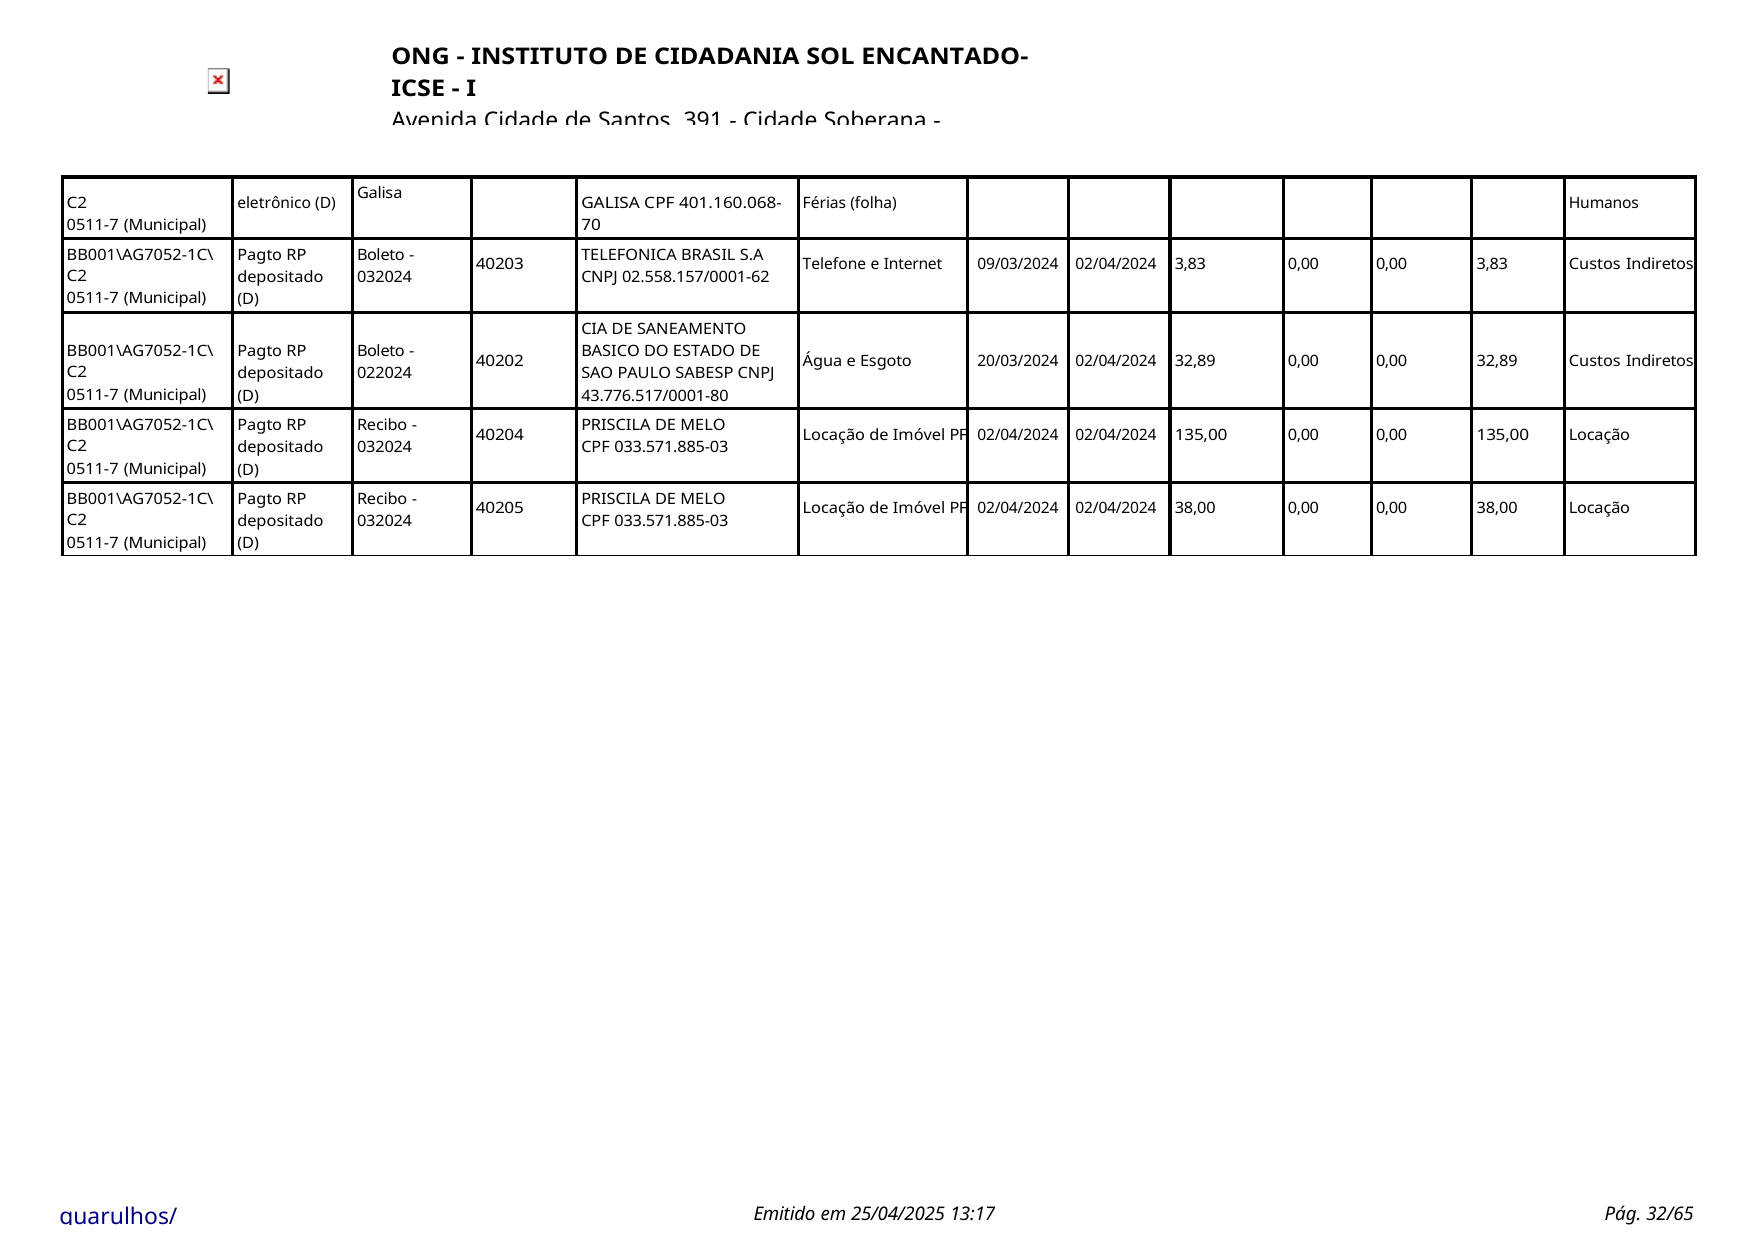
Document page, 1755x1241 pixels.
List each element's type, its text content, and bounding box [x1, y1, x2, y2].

table_cell Pagto RP depositado (D) [234, 484, 351, 555]
table_cell Recibo - 032024 [354, 410, 470, 481]
table_cell Locação [1566, 410, 1694, 481]
table_cell 40205 [473, 484, 575, 555]
table_cell C2 0511-7 (Municipal) [64, 179, 231, 237]
table_cell BB001\AG7052-1C\C2 0511-7 (Municipal) [64, 314, 231, 407]
table_cell Humanos [1566, 179, 1694, 237]
table_cell BB001\AG7052-1C\C2 0511-7 (Municipal) [64, 240, 231, 311]
table_cell 20/03/2024 [969, 314, 1067, 407]
table_cell 32,89 [1172, 314, 1282, 407]
table_cell [1473, 179, 1563, 237]
table_cell 0,00 [1285, 410, 1370, 481]
table_cell [969, 179, 1067, 237]
table_cell 0,00 [1373, 410, 1470, 481]
table_cell Locação de Imóvel PF [800, 484, 966, 555]
table_cell Água e Esgoto [800, 314, 966, 407]
table_cell CIA DE SANEAMENTO BASICO DO ESTADO DE SAO PAULO SABESP CNPJ 43.776.517/0001-80 [578, 314, 797, 407]
table_cell Locação de Imóvel PF [800, 410, 966, 481]
table_cell 0,00 [1285, 314, 1370, 407]
table_cell PRISCILA DE MELO CPF 033.571.885-03 [578, 410, 797, 481]
table_cell Boleto - 022024 [354, 314, 470, 407]
table_cell 38,00 [1172, 484, 1282, 555]
table_cell PRISCILA DE MELO CPF 033.571.885-03 [578, 484, 797, 555]
table_cell 32,89 [1473, 314, 1563, 407]
table_cell [1172, 179, 1282, 237]
table_cell 40203 [473, 240, 575, 311]
table_cell Pagto RP depositado (D) [234, 410, 351, 481]
table_cell Telefone e Internet [800, 240, 966, 311]
table_cell [1285, 179, 1370, 237]
table_cell TELEFONICA BRASIL S.A CNPJ 02.558.157/0001-62 [578, 240, 797, 311]
table_cell 02/04/2024 [969, 484, 1067, 555]
table_cell 02/04/2024 [969, 410, 1067, 481]
table_cell Boleto - 032024 [354, 240, 470, 311]
table_cell BB001\AG7052-1C\C2 0511-7 (Municipal) [64, 484, 231, 555]
table_cell BB001\AG7052-1C\C2 0511-7 (Municipal) [64, 410, 231, 481]
table_cell 3,83 [1172, 240, 1282, 311]
table_cell 0,00 [1373, 484, 1470, 555]
table_cell eletrônico (D) [234, 179, 351, 237]
table_cell 0,00 [1285, 484, 1370, 555]
table_cell [473, 179, 575, 237]
table_cell 09/03/2024 [969, 240, 1067, 311]
table_cell 0,00 [1373, 240, 1470, 311]
table_cell Custos Indiretos [1566, 240, 1694, 311]
table_cell 40202 [473, 314, 575, 407]
table_cell Recibo - 032024 [354, 484, 470, 555]
table_cell 02/04/2024 [1070, 240, 1168, 311]
table_cell 02/04/2024 [1070, 484, 1168, 555]
table_cell [1373, 179, 1470, 237]
table_cell 135,00 [1172, 410, 1282, 481]
table_cell Galisa [354, 179, 470, 237]
table_cell 40204 [473, 410, 575, 481]
table_cell [1070, 179, 1168, 237]
table_cell 135,00 [1473, 410, 1563, 481]
table_cell Locação [1566, 484, 1694, 555]
table_cell 0,00 [1373, 314, 1470, 407]
table_cell 02/04/2024 [1070, 410, 1168, 481]
table_cell 0,00 [1285, 240, 1370, 311]
table_cell Pagto RP depositado (D) [234, 240, 351, 311]
table_cell Pagto RP depositado (D) [234, 314, 351, 407]
table_cell Férias (folha) [800, 179, 966, 237]
table_cell 3,83 [1473, 240, 1563, 311]
table_cell GALISA CPF 401.160.068-70 [578, 179, 797, 237]
table_cell 02/04/2024 [1070, 314, 1168, 407]
table_cell 38,00 [1473, 484, 1563, 555]
table_cell Custos Indiretos [1566, 314, 1694, 407]
